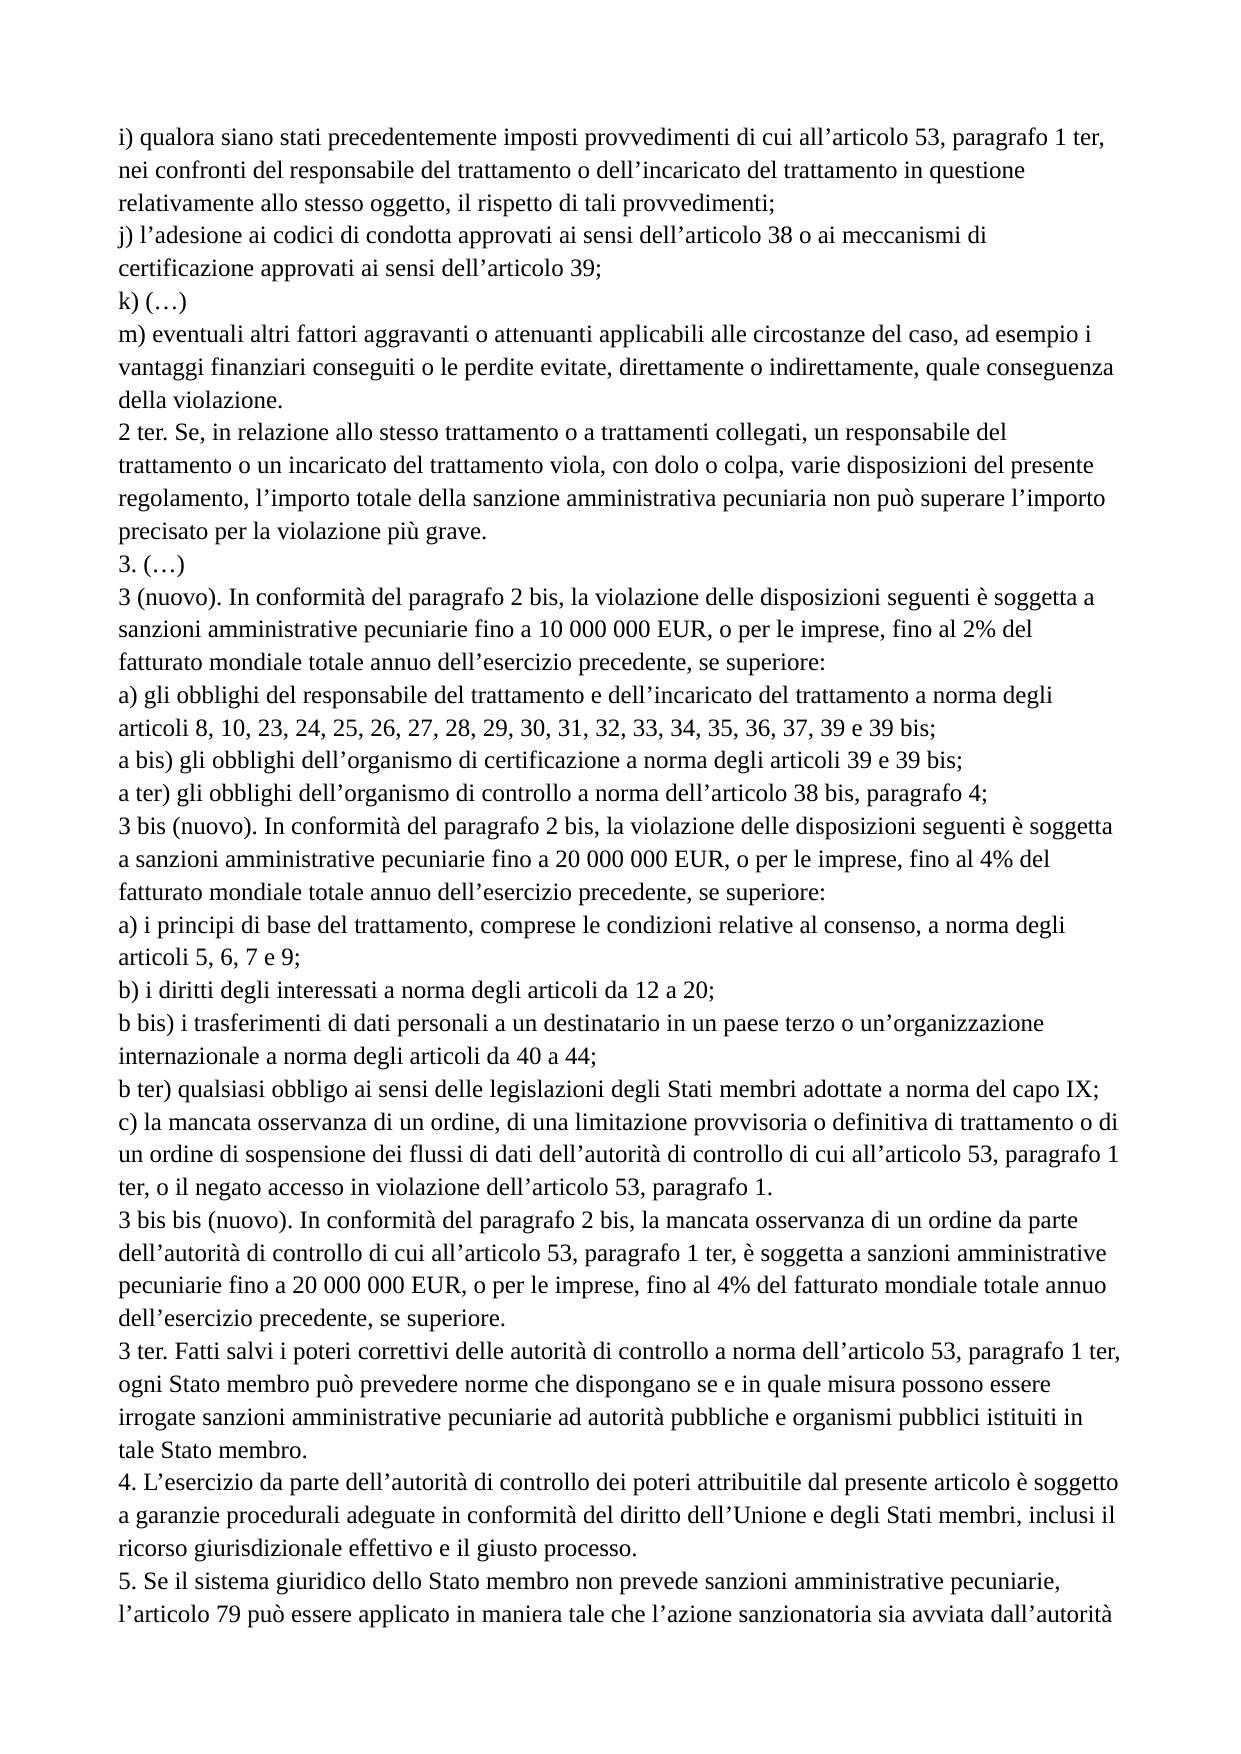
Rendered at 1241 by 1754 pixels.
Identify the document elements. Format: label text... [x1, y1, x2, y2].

text i) qualora siano stati precedentemente imposti provvedimenti di cui all’articolo 53, paragrafo 1 ter, nei confronti del responsabile del trattamento o dell’incaricato del trattamento in questione relativamente allo stesso oggetto, il rispetto di tali provvedimenti; j) l’adesione ai codici di condotta approvati ai sensi dell’articolo 38 o ai meccanismi di certificazione approvati ai sensi dell’articolo 39; k) (…) m) eventuali altri fattori aggravanti o attenuanti applicabili alle circostanze del caso, ad esempio i vantaggi finanziari conseguiti o le perdite evitate, direttamente o indirettamente, quale conseguenza della violazione. 2 ter. Se, in relazione allo stesso trattamento o a trattamenti collegati, un responsabile del trattamento o un incaricato del trattamento viola, con dolo o colpa, varie disposizioni del presente regolamento, l’importo totale della sanzione amministrativa pecuniaria non può superare l’importo precisato per la violazione più grave. 3. (…) 3 (nuovo). In conformità del paragrafo 2 bis, la violazione delle disposizioni seguenti è soggetta a sanzioni amministrative pecuniarie fino a 10 000 000 EUR, o per le imprese, fino al 2% del fatturato mondiale totale annuo dell’esercizio precedente, se superiore: a) gli obblighi del responsabile del trattamento e dell’incaricato del trattamento a norma degli articoli 8, 10, 23, 24, 25, 26, 27, 28, 29, 30, 31, 32, 33, 34, 35, 36, 37, 39 e 39 bis; a bis) gli obblighi dell’organismo di certificazione a norma degli articoli 39 e 39 bis; a ter) gli obblighi dell’organismo di controllo a norma dell’articolo 38 bis, paragrafo 4; 3 bis (nuovo). In conformità del paragrafo 2 bis, la violazione delle disposizioni seguenti è soggetta a sanzioni amministrative pecuniarie fino a 20 000 000 EUR, o per le imprese, fino al 4% del fatturato mondiale totale annuo dell’esercizio precedente, se superiore: a) i principi di base del trattamento, comprese le condizioni relative al consenso, a norma degli articoli 5, 6, 7 e 9; b) i diritti degli interessati a norma degli articoli da 12 a 20; b bis) i trasferimenti di dati personali a un destinatario in un paese terzo o un’organizzazione internazionale a norma degli articoli da 40 a 44; b ter) qualsiasi obbligo ai sensi delle legislazioni degli Stati membri adottate a norma del capo IX; c) la mancata osservanza di un ordine, di una limitazione provvisoria o definitiva di trattamento o di un ordine di sospensione dei flussi di dati dell’autorità di controllo di cui all’articolo 53, paragrafo 1 ter, o il negato accesso in violazione dell’articolo 53, paragrafo 1. 3 bis bis (nuovo). In conformità del paragrafo 2 bis, la mancata osservanza di un ordine da parte dell’autorità di controllo di cui all’articolo 53, paragrafo 1 ter, è soggetta a sanzioni amministrative pecuniarie fino a 20 000 000 EUR, o per le imprese, fino al 4% del fatturato mondiale totale annuo dell’esercizio precedente, se superiore. 3 ter. Fatti salvi i poteri correttivi delle autorità di controllo a norma dell’articolo 53, paragrafo 1 ter, ogni Stato membro può prevedere norme che dispongano se e in quale misura possono essere irrogate sanzioni amministrative pecuniarie ad autorità pubbliche e organismi pubblici istituiti in tale Stato membro. 4. L’esercizio da parte dell’autorità di controllo dei poteri attribuitile dal presente articolo è soggetto a garanzie procedurali adeguate in conformità del diritto dell’Unione e degli Stati membri, inclusi il ricorso giurisdizionale effettivo e il giusto processo. 5. Se il sistema giuridico dello Stato membro non prevede sanzioni amministrative pecuniarie, l’articolo 79 può essere applicato in maniera tale che l’azione sanzionatoria sia avviata dall’autorità [118, 118, 1122, 1627]
